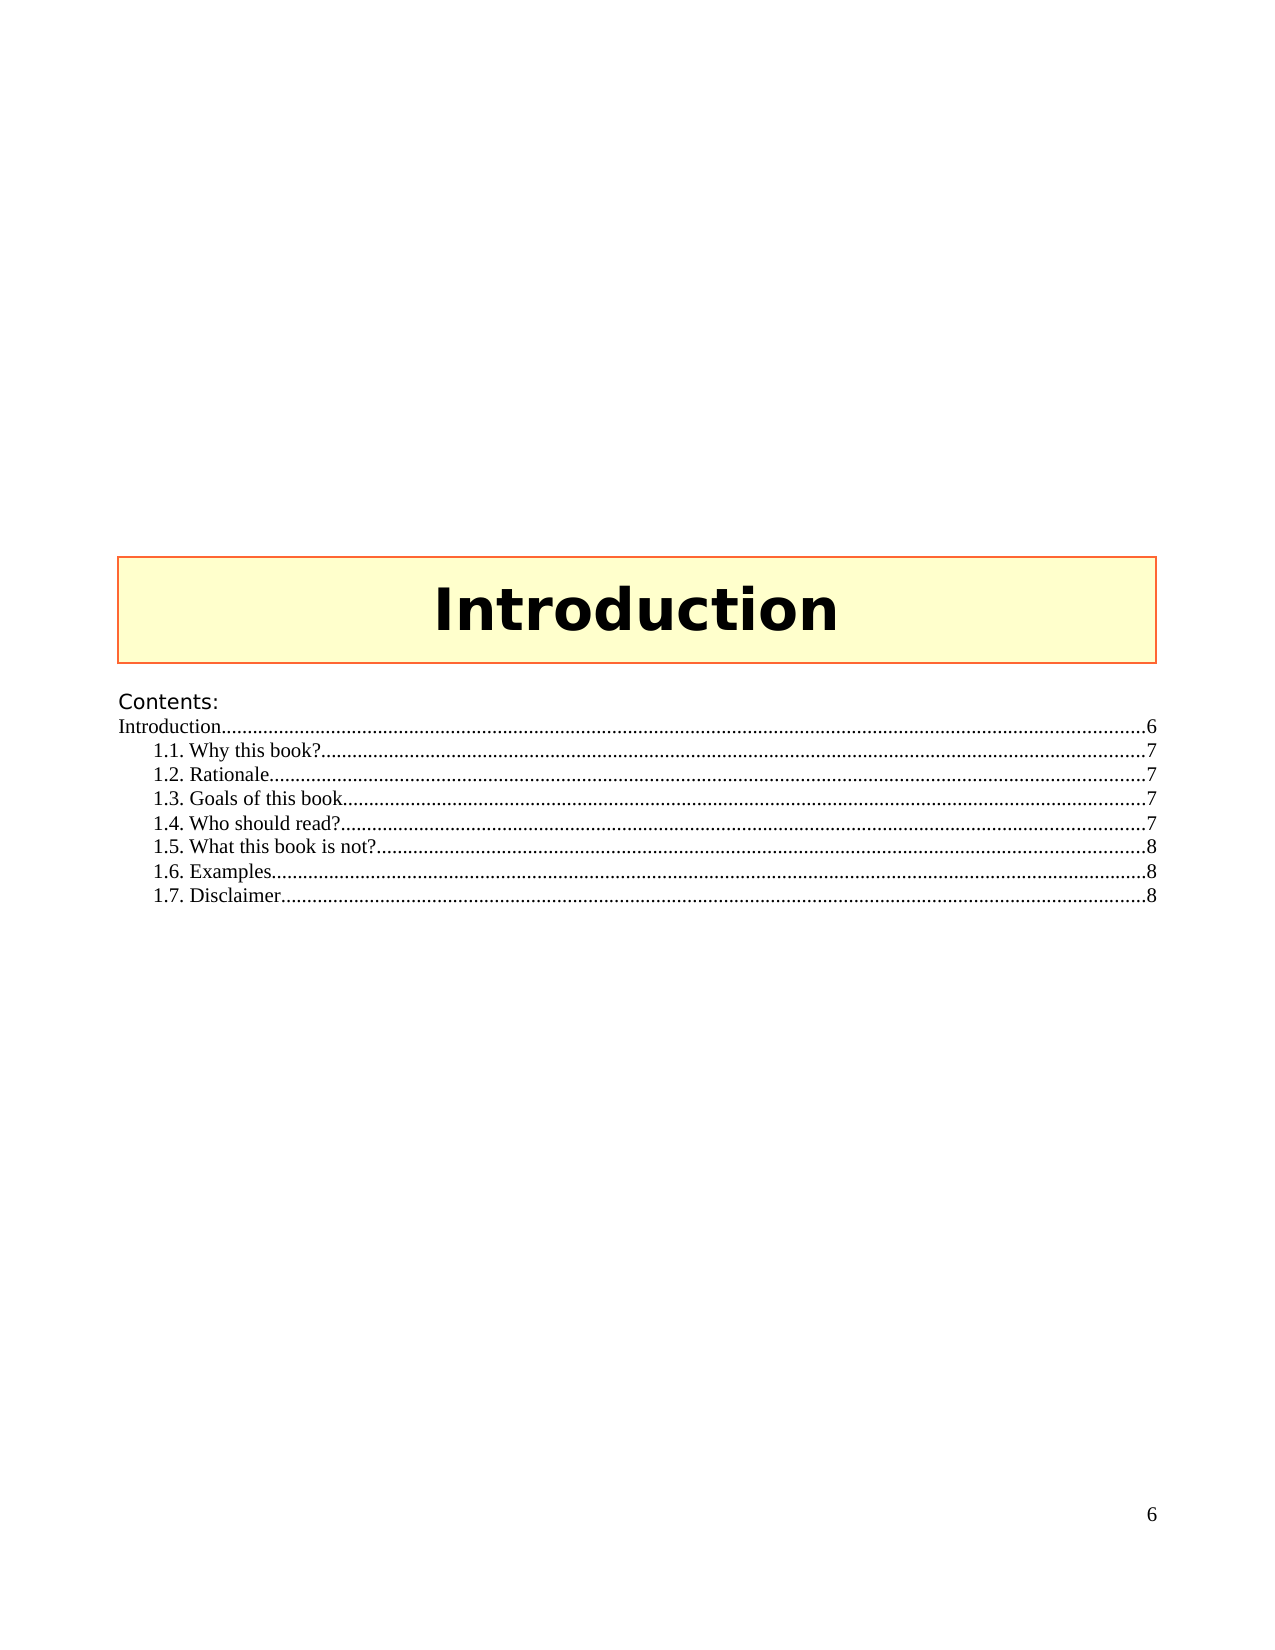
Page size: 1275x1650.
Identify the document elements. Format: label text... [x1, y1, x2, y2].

text Contents: [118, 690, 1157, 714]
text 1.4. Who should read? 7 [148, 810, 1157, 834]
text 1.1. Why this book? 7 [148, 738, 1157, 762]
text 1.3. Goals of this book 7 [148, 786, 1157, 810]
text 1.2. Rationale 7 [148, 762, 1157, 786]
text 1.6. Examples 8 [148, 858, 1157, 883]
text 1.7. Disclaimer 8 [148, 883, 1157, 907]
text Introduction 6 [118, 714, 1157, 738]
subtitle Introduction [119, 558, 1155, 662]
text 1.5. What this book is not? 8 [148, 834, 1157, 858]
